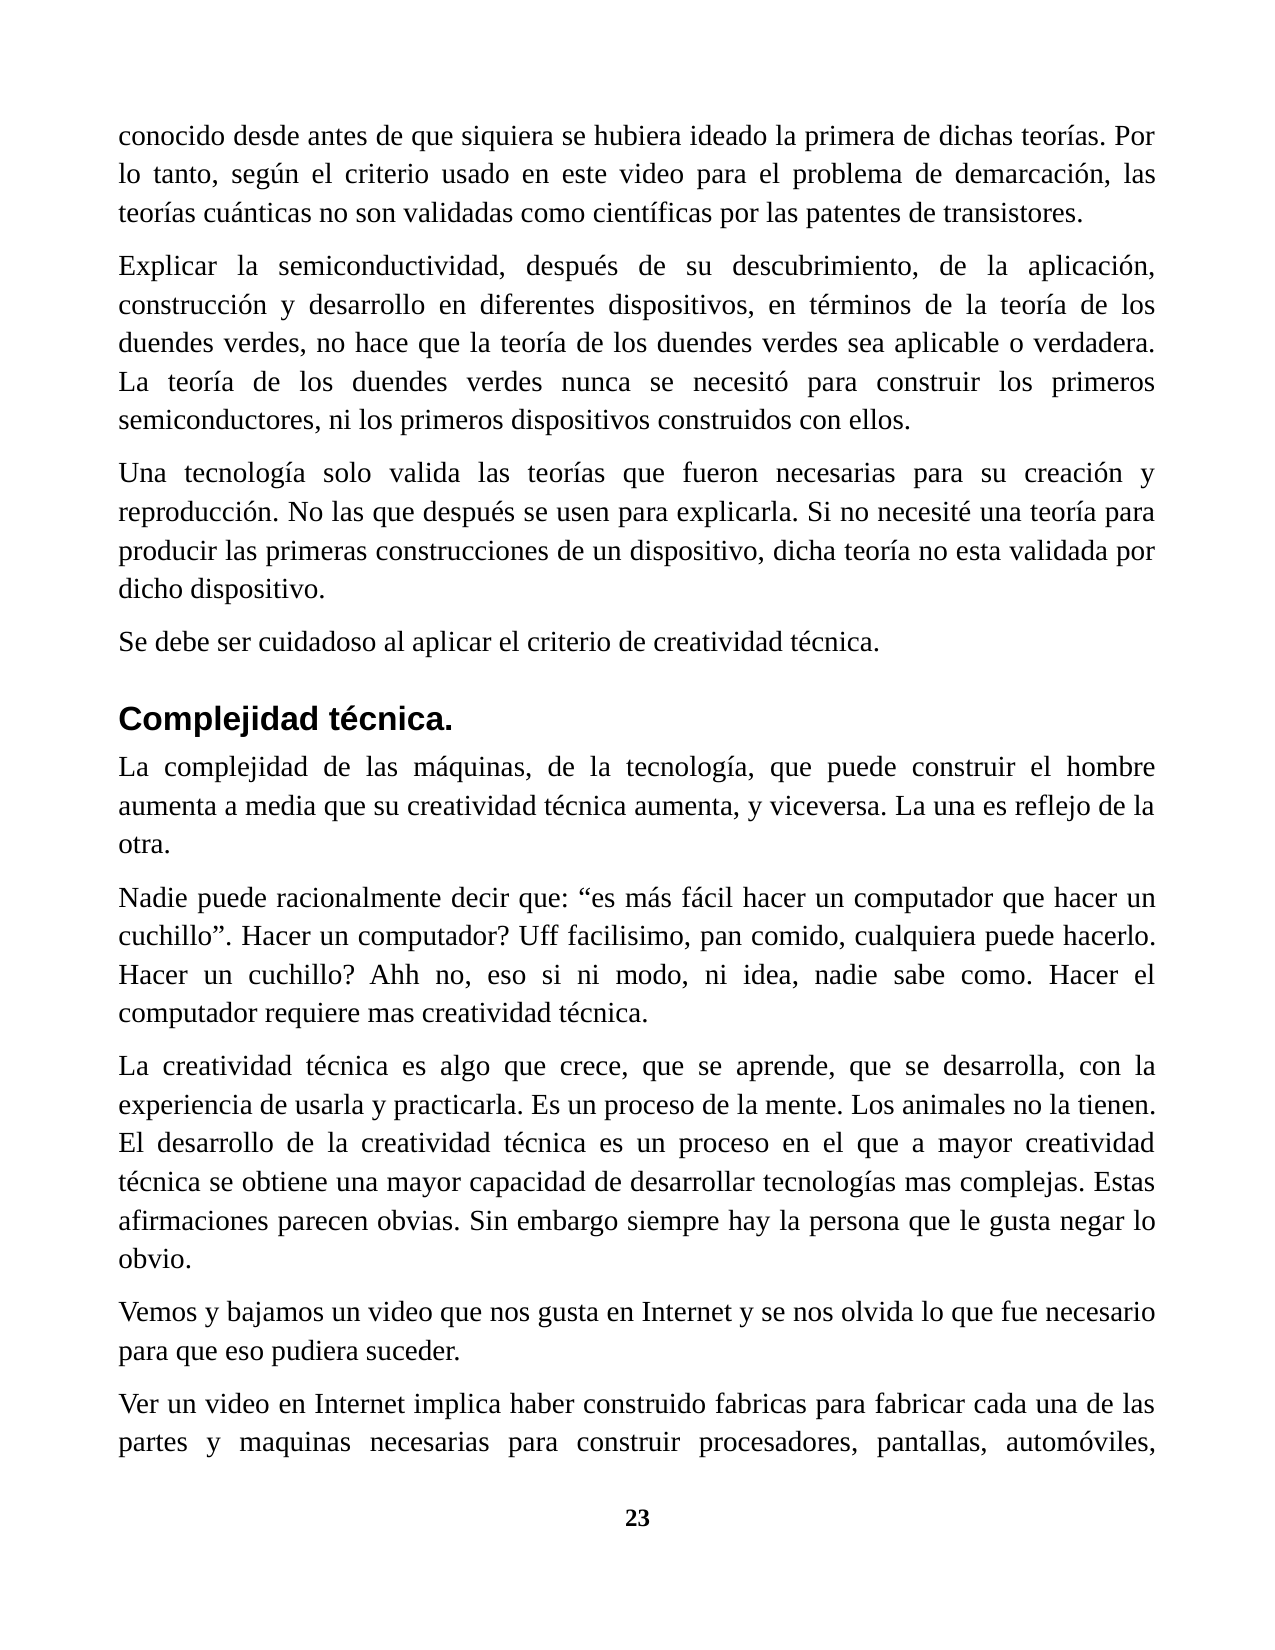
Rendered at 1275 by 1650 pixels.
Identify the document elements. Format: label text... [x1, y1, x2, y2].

text La complejidad de las máquinas, de la tecnología, que puede construir el hombre aumenta a media que su creatividad técnica aumenta, y viceversa. La una es reflejo de la otra. [118, 749, 1157, 860]
text La creatividad técnica es algo que crece, que se aprende, que se desarrolla, con la experiencia de usarla y practicarla. Es un proceso de la mente. Los animales no la tienen. El desarrollo de la creatividad técnica es un proceso en el que a mayor creatividad técnica se obtiene una mayor capacidad de desarrollar tecnologías mas complejas. Estas afirmaciones parecen obvias. Sin embargo siempre hay la persona que le gusta negar lo obvio. [118, 1048, 1157, 1275]
text Se debe ser cuidadoso al aplicar el criterio de creatividad técnica. [118, 624, 1157, 658]
text conocido desde antes de que siquiera se hubiera ideado la primera de dichas teorías. Por lo tanto, según el criterio usado en este video para el problema de demarcación, las teorías cuánticas no son validadas como científicas por las patentes de transistores. [118, 118, 1157, 229]
text Ver un video en Internet implica haber construido fabricas para fabricar cada una de las partes y maquinas necesarias para construir procesadores, pantallas, automóviles, [118, 1386, 1157, 1458]
text Vemos y bajamos un video que nos gusta en Internet y se nos olvida lo que fue necesario para que eso pudiera suceder. [118, 1294, 1157, 1366]
text Una tecnología solo valida las teorías que fueron necesarias para su creación y reproducción. No las que después se usen para explicarla. Si no necesité una teoría para producir las primeras construcciones de un dispositivo, dicha teoría no esta validada por dicho dispositivo. [118, 456, 1157, 605]
subtitle Complejidad técnica. [118, 698, 1157, 737]
text Nadie puede racionalmente decir que: “es más fácil hacer un computador que hacer un cuchillo”. Hacer un computador? Uff facilisimo, pan comido, cualquiera puede hacerlo. Hacer un cuchillo? Ahh no, eso si ni modo, ni idea, nadie sabe como. Hacer el computador requiere mas creatividad técnica. [118, 880, 1157, 1029]
text Explicar la semiconductividad, después de su descubrimiento, de la aplicación, construcción y desarrollo en diferentes dispositivos, en términos de la teoría de los duendes verdes, no hace que la teoría de los duendes verdes sea aplicable o verdadera. La teoría de los duendes verdes nunca se necesitó para construir los primeros semiconductores, ni los primeros dispositivos construidos con ellos. [118, 248, 1157, 436]
